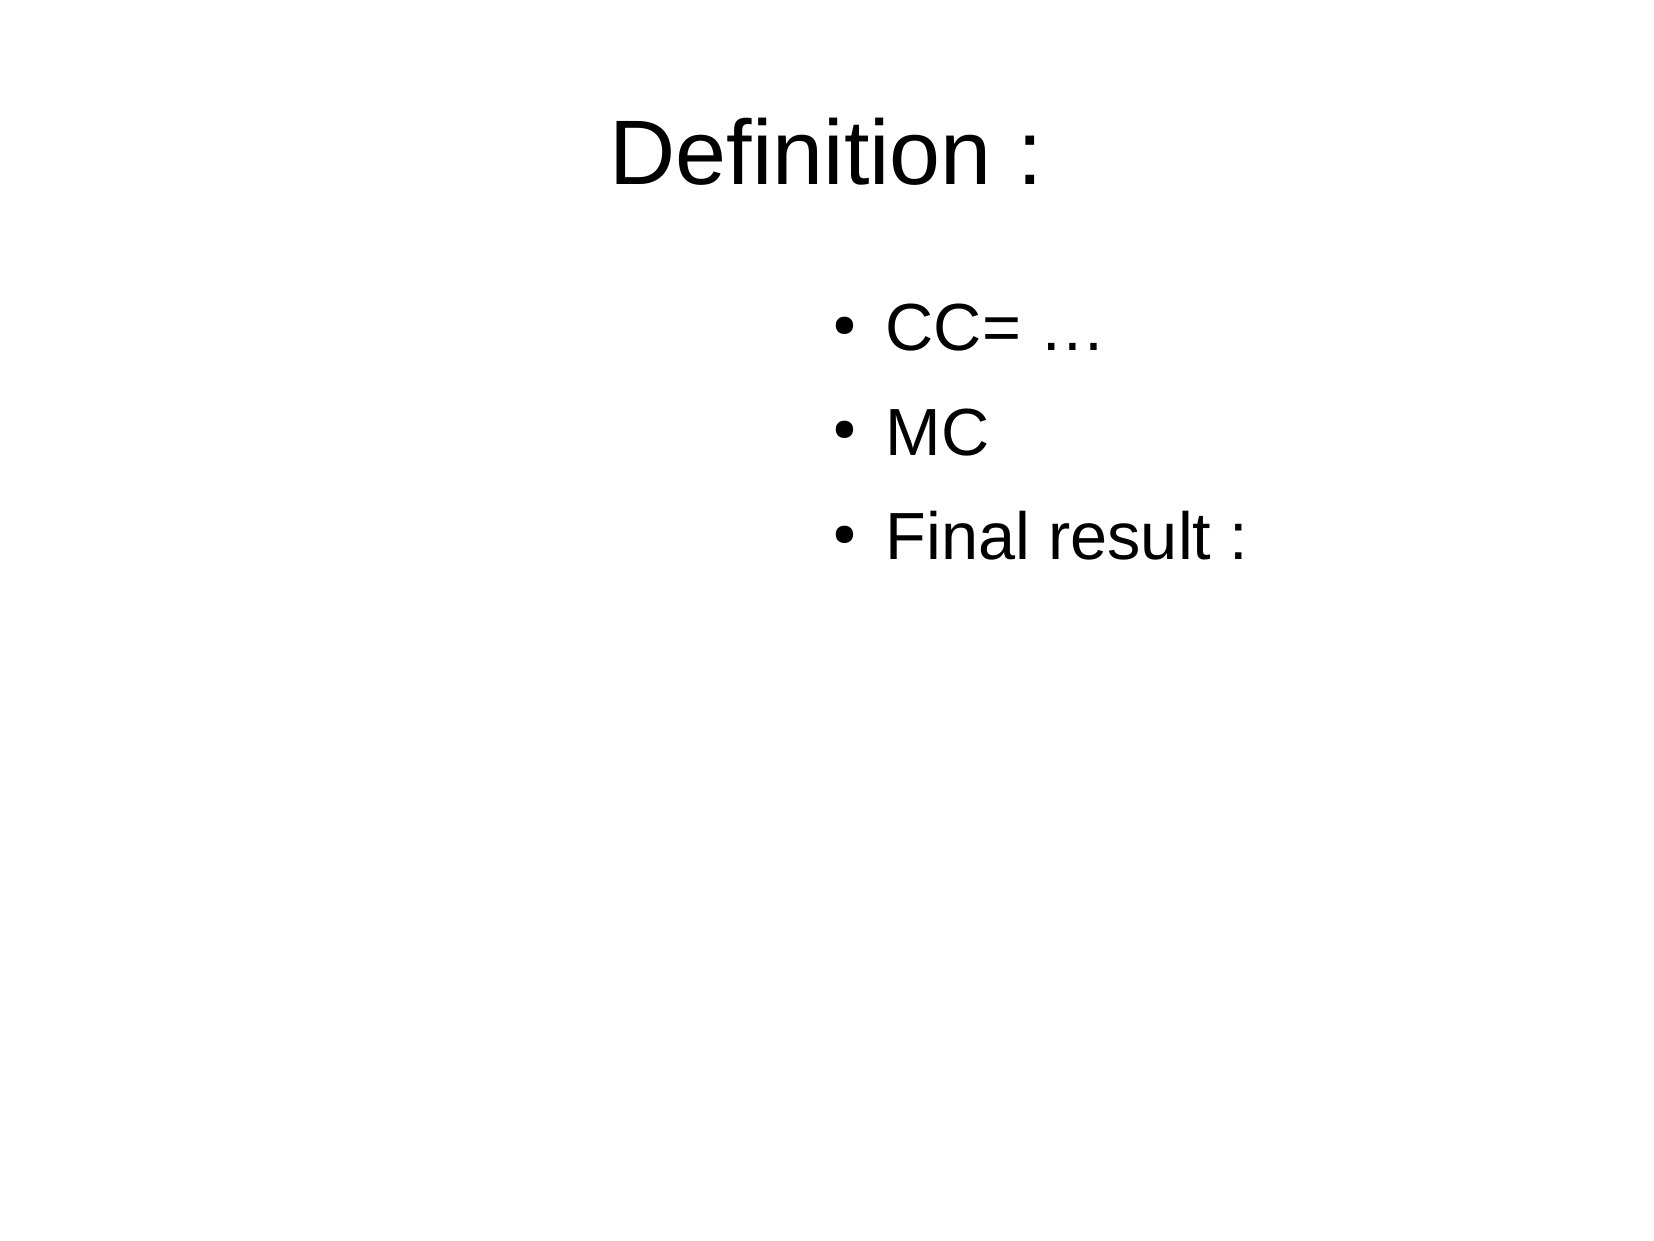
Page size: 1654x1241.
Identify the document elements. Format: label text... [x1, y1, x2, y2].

title Definition : [82, 49, 1571, 257]
list CC= … MC Final result : [814, 290, 1571, 1010]
